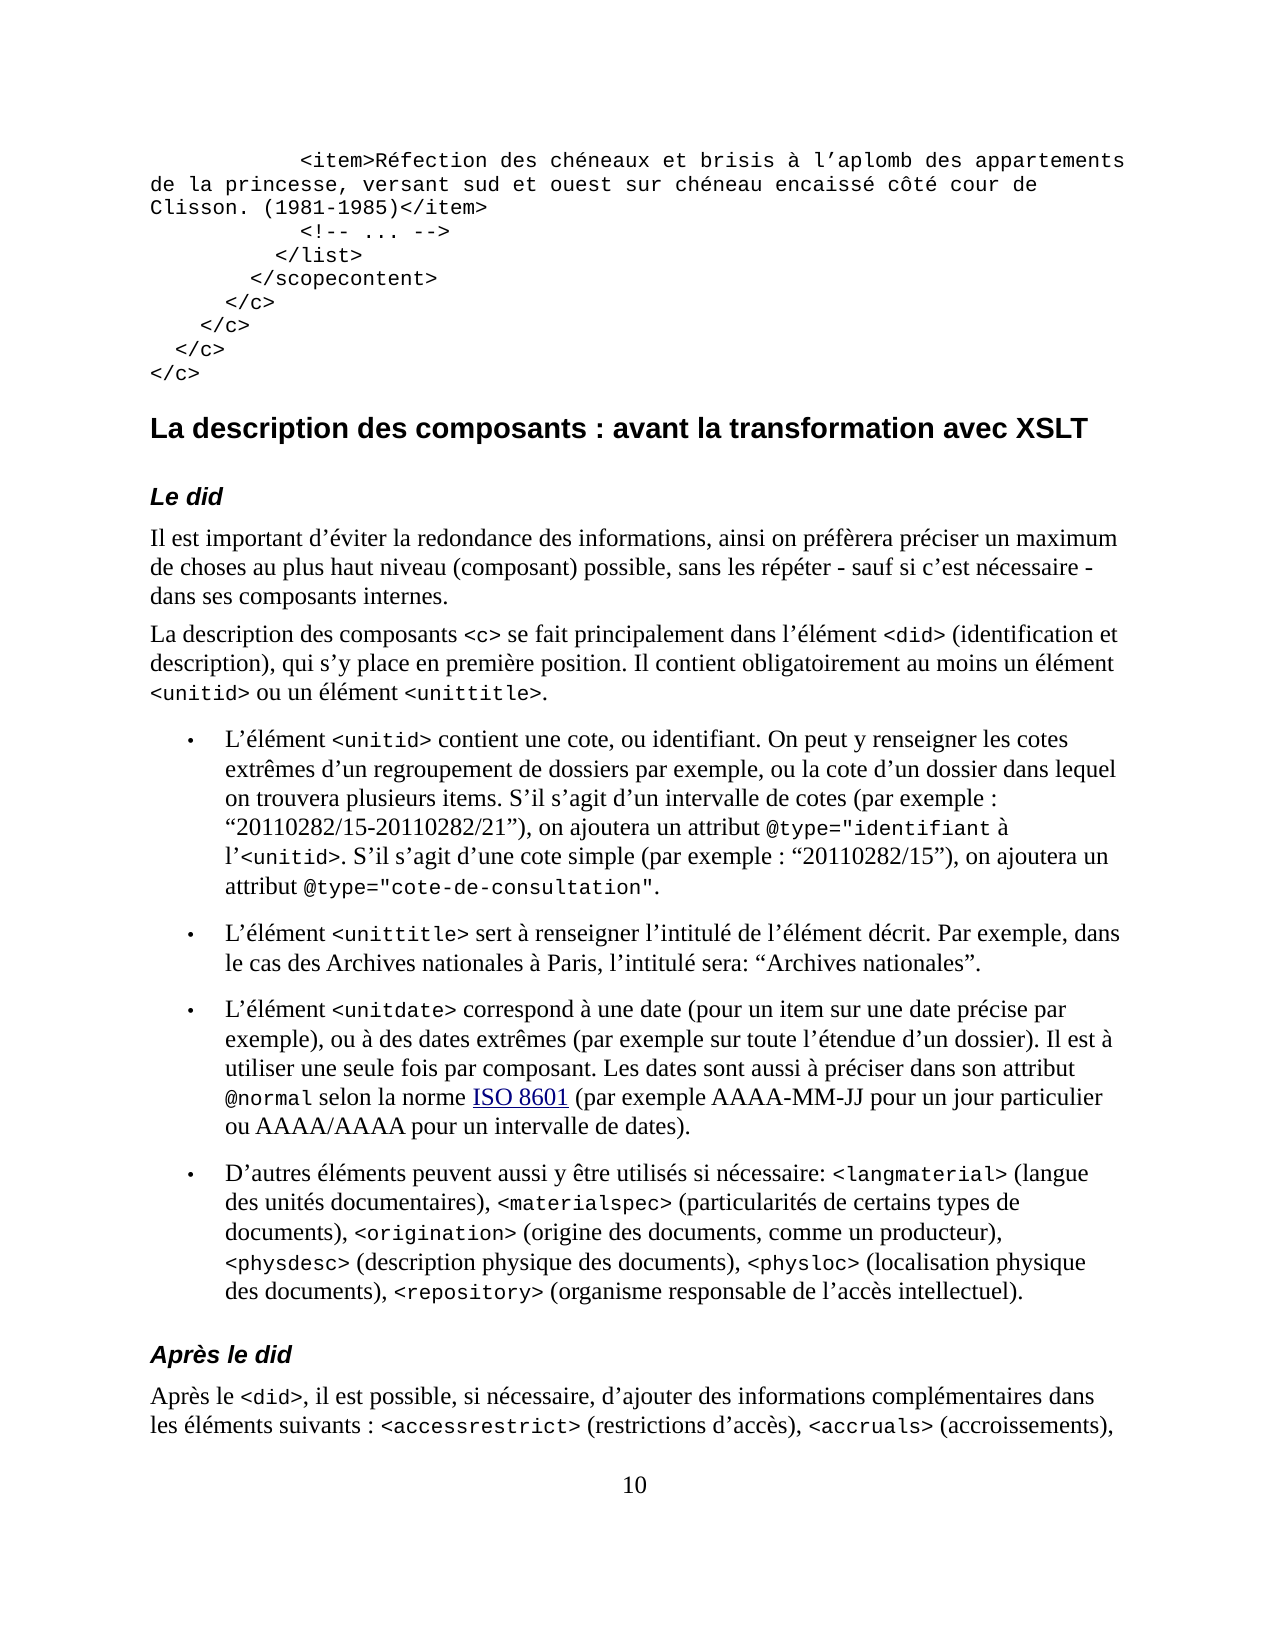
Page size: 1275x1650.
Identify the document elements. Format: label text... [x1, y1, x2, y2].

list L’élément <unitid> contient une cote, ou identifiant. On peut y renseigner les cotes extrêmes d’un regroupement de dossiers par exemple, ou la cote d’un dossier dans lequel on trouvera plusieurs items. S’il s’agit d’un intervalle de cotes (par exemple : “20110282/15-20110282/21”), on ajoutera un attribut @type="identifiant à l’<unitid>. S’il s’agit d’une cote simple (par exemple : “20110282/15”), on ajoutera un attribut @type="cote-de-consultation". [187, 724, 1125, 900]
text </c> [150, 363, 1125, 386]
subtitle Après le did [150, 1340, 1125, 1368]
text </c> [150, 339, 1125, 363]
text </c> [150, 316, 1125, 339]
subtitle La description des composants : avant la transformation avec XSLT [150, 411, 1125, 445]
text Après le <did>, il est possible, si nécessaire, d’ajouter des informations complémentaires dans les éléments suivants : <accessrestrict> (restrictions d’accès), <accruals> (accroissements), [150, 1381, 1125, 1440]
list L’élément <unitdate> correspond à une date (pour un item sur une date précise par exemple), ou à des dates extrêmes (par exemple sur toute l’étendue d’un dossier). Il est à utiliser une seule fois par composant. Les dates sont aussi à préciser dans son attribut @normal selon la norme ISO 8601 (par exemple AAAA-MM-JJ pour un jour particulier ou AAAA/AAAA pour un intervalle de dates). [187, 994, 1125, 1140]
text </c> [150, 292, 1125, 316]
text </list> [150, 244, 1125, 268]
text <!-- ... --> [150, 221, 1125, 244]
list L’élément <unittitle> sert à renseigner l’intitulé de l’élément décrit. Par exemple, dans le cas des Archives nationales à Paris, l’intitulé sera: “Archives nationales”. [187, 918, 1125, 977]
text Il est important d’éviter la redondance des informations, ainsi on préfèrera préciser un maximum de choses au plus haut niveau (composant) possible, sans les répéter - sauf si c’est nécessaire - dans ses composants internes. [150, 523, 1125, 610]
list D’autres éléments peuvent aussi y être utilisés si nécessaire: <langmaterial> (langue des unités documentaires), <materialspec> (particularités de certains types de documents), <origination> (origine des documents, comme un producteur), <physdesc> (description physique des documents), <physloc> (localisation physique des documents), <repository> (organisme responsable de l’accès intellectuel). [187, 1158, 1125, 1306]
subtitle Le did [150, 482, 1125, 511]
text <item>Réfection des chéneaux et brisis à l’aplomb des appartements de la princesse, versant sud et ouest sur chéneau encaissé côté cour de Clisson. (1981-1985)</item> [150, 150, 1125, 221]
text </scopecontent> [150, 268, 1125, 292]
text La description des composants <c> se fait principalement dans l’élément <did> (identification et description), qui s’y place en première position. Il contient obligatoirement au moins un élément <unitid> ou un élément <unittitle>. [150, 619, 1125, 707]
